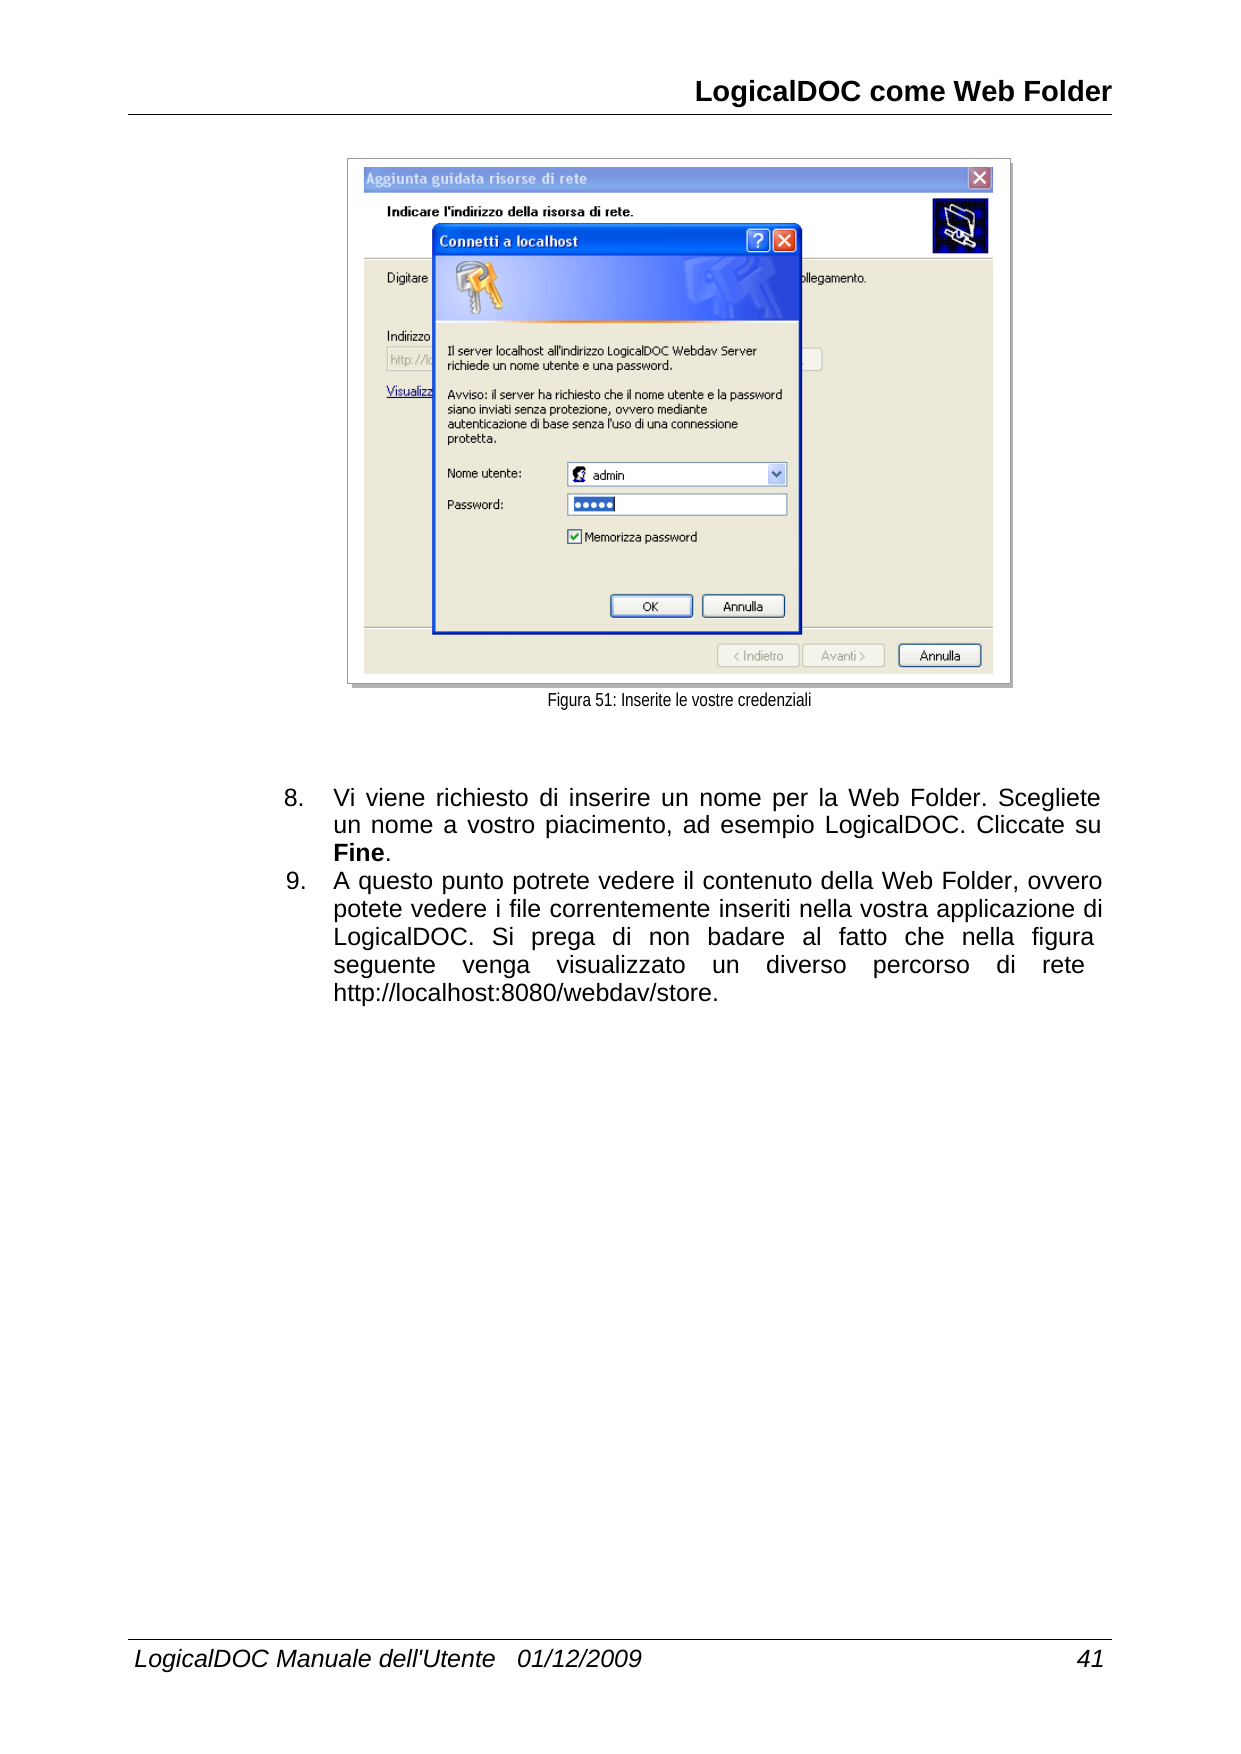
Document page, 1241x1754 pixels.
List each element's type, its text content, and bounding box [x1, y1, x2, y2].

picture [363, 167, 994, 674]
list A questo punto potrete vedere il contenuto della Web Folder, ovvero potete vedere i file correntemente inseriti nella vostra applicazione di LogicalDOC. Si prega di non badare al fatto che nella figura seguente venga visualizzato un diverso percorso di rete http://localhost:8080/webdav/store. [244, 867, 1112, 1007]
text Figura 51: Inserite le vostre credenziali [347, 684, 1012, 711]
list Vi viene richiesto di inserire un nome per la Web Folder. Scegliete un nome a vostro piacimento, ad esempio LogicalDOC. Cliccate su Fine. [244, 783, 1112, 867]
